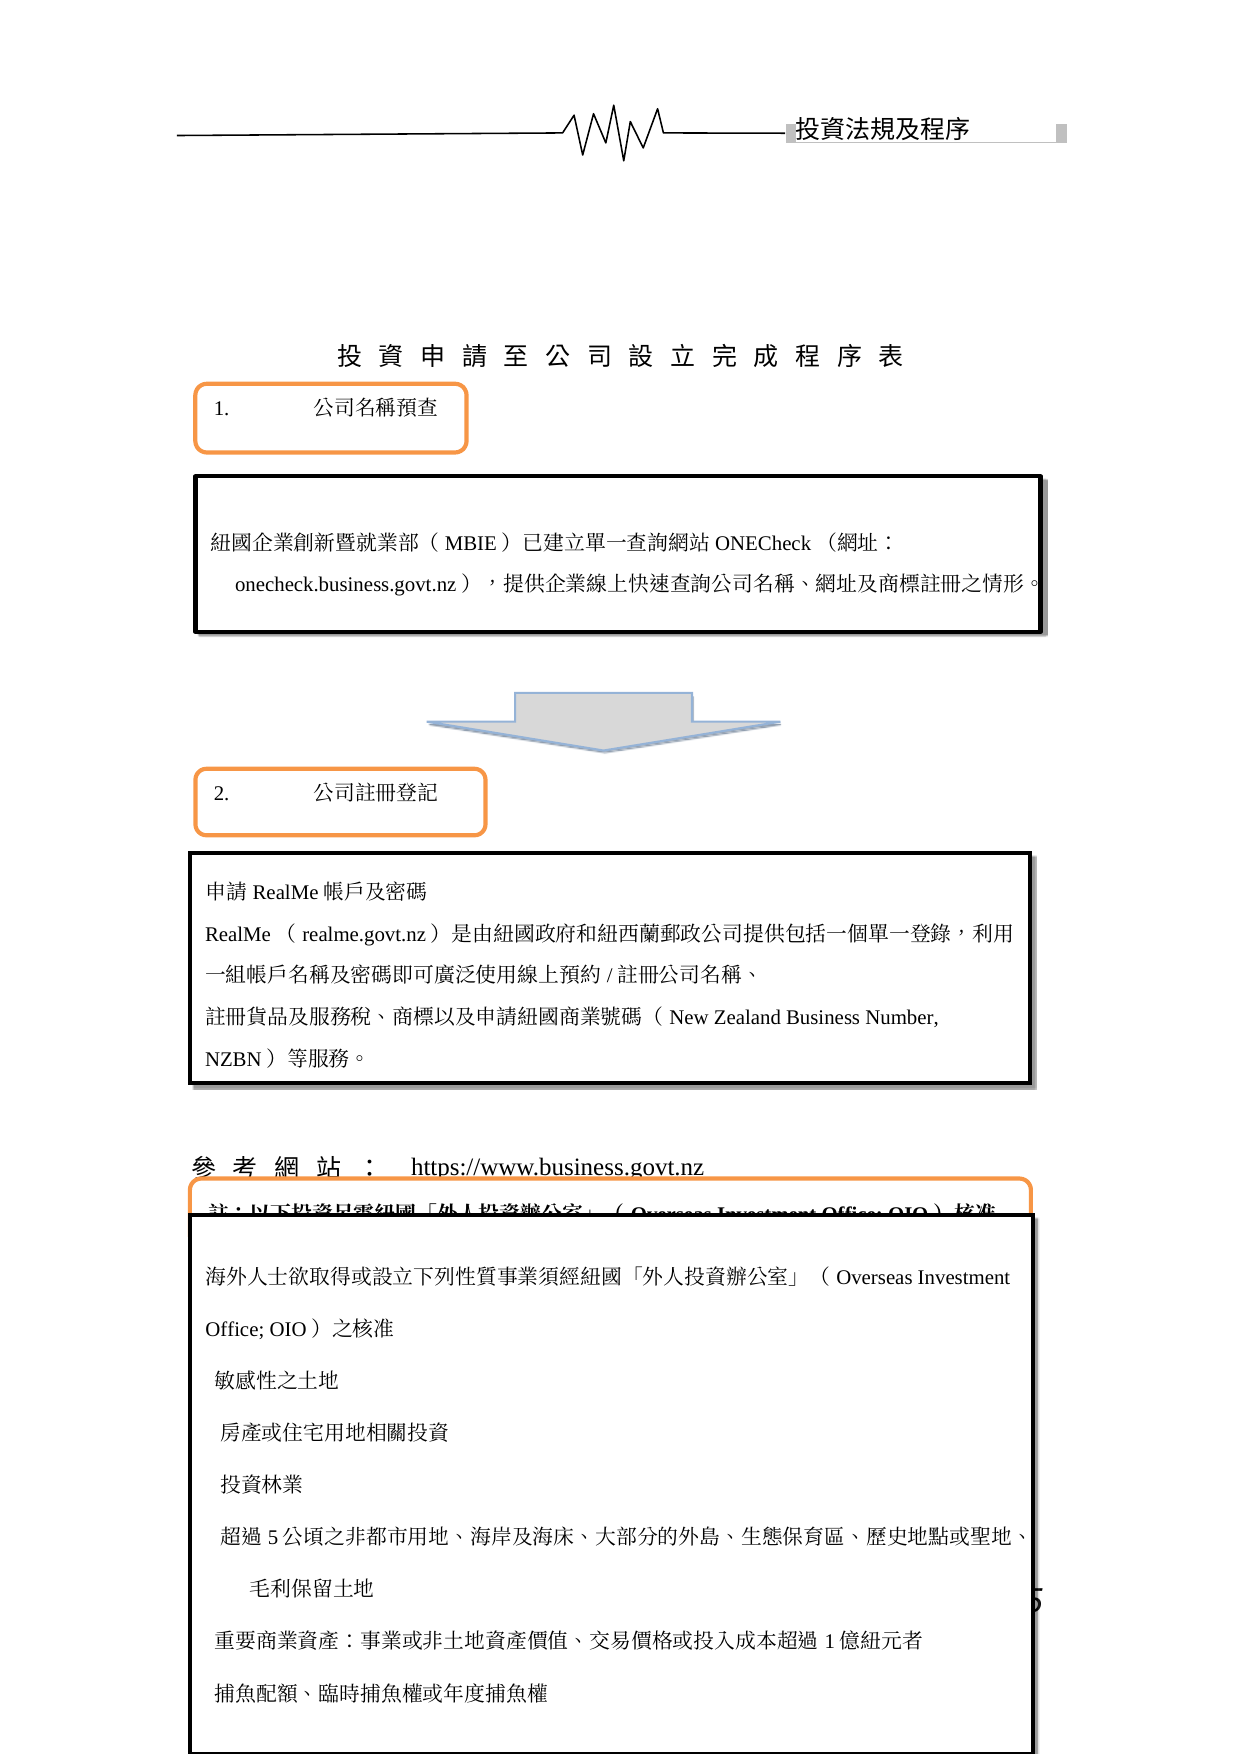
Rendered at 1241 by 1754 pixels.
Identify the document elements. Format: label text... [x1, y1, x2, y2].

text 投資申請至公司設立完成程序表 [183, 313, 1058, 375]
text 參考網站：https://www.business.govt.nz [183, 1125, 1058, 1188]
